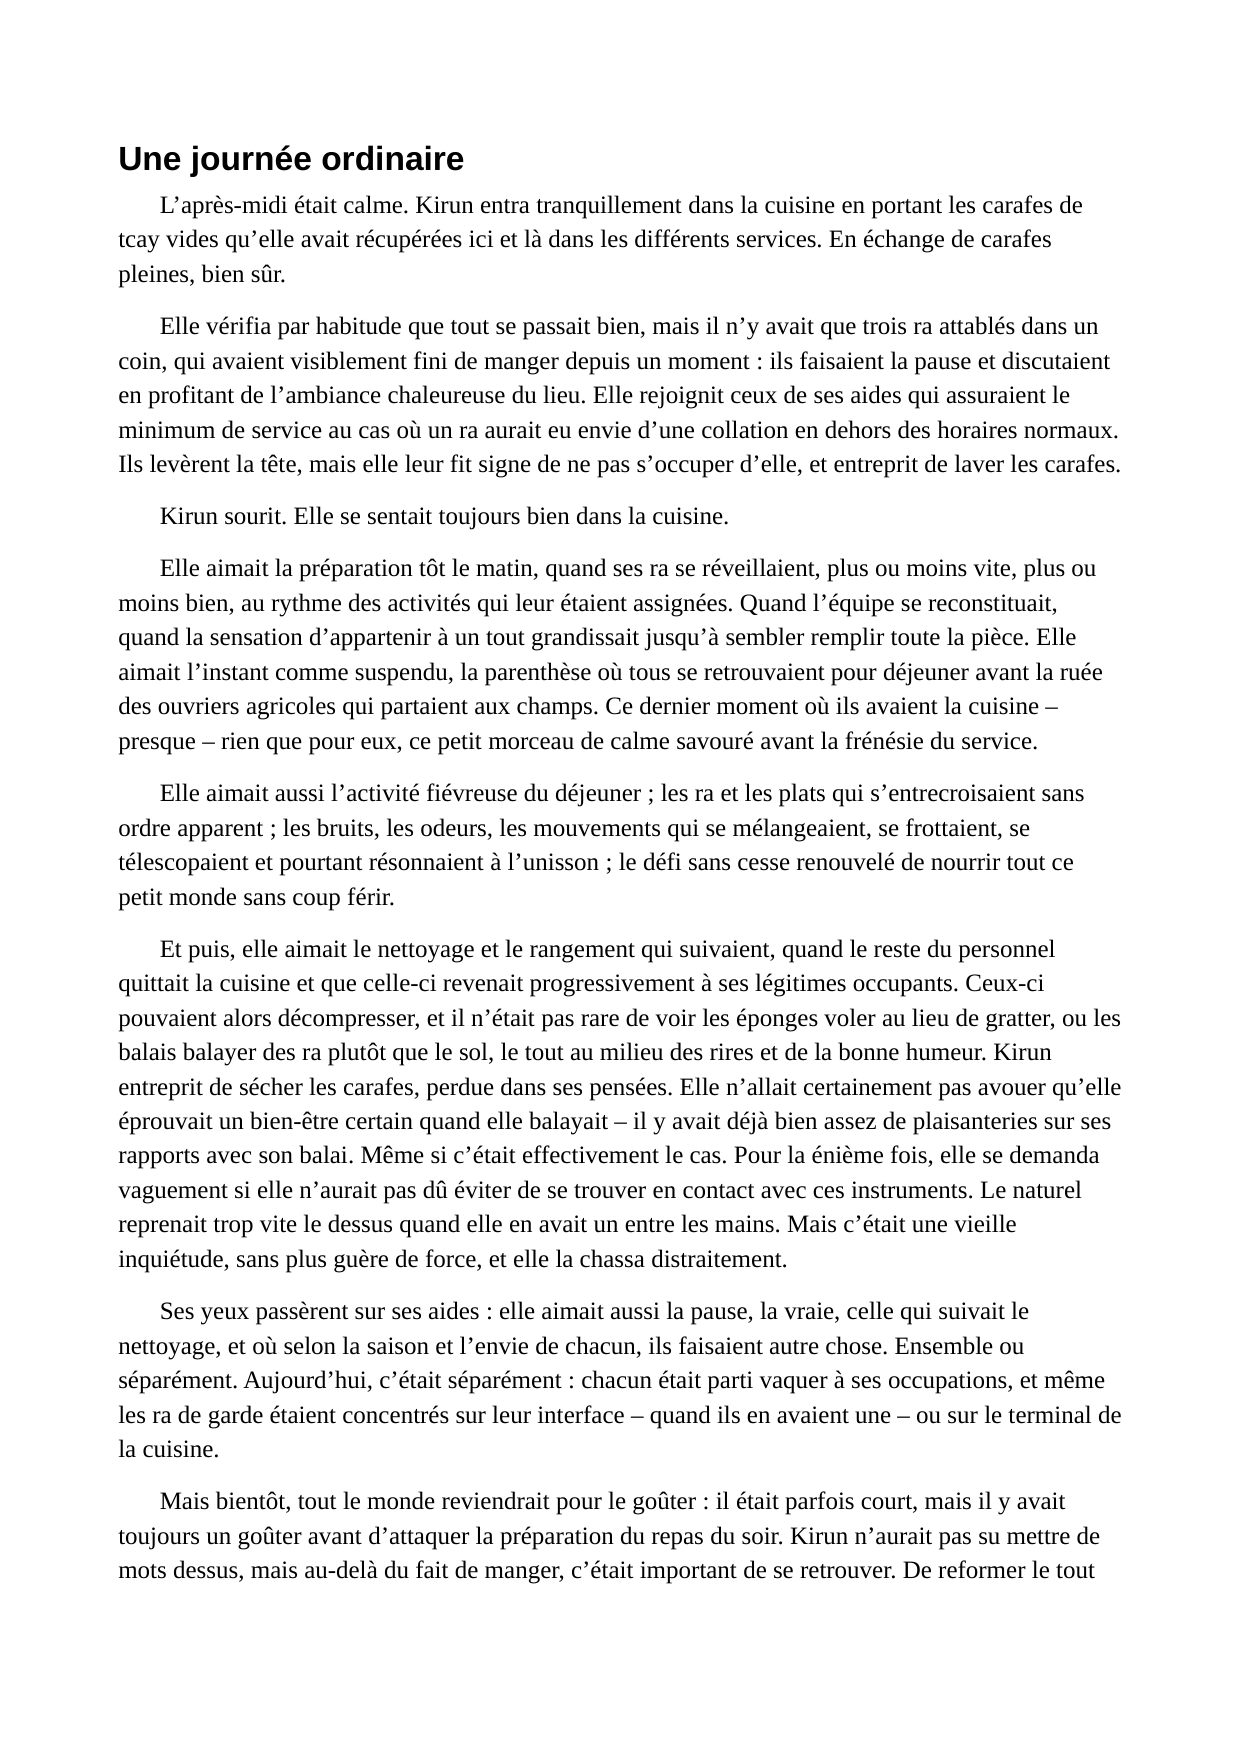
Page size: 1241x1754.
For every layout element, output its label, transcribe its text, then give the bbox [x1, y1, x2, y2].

subtitle Une journée ordinaire [118, 139, 1122, 178]
text Mais bientôt, tout le monde reviendrait pour le goûter : il était parfois court, mais il y avait toujours un goûter avant d’attaquer la préparation du repas du soir. Kirun n’aurait pas su mettre de mots dessus, mais au-delà du fait de manger, c’était important de se retrouver. De reformer le tout [118, 1486, 1122, 1584]
text Ses yeux passèrent sur ses aides : elle aimait aussi la pause, la vraie, celle qui suivait le nettoyage, et où selon la saison et l’envie de chacun, ils faisaient autre chose. Ensemble ou séparément. Aujourd’hui, c’était séparément : chacun était parti vaquer à ses occupations, et même les ra de garde étaient concentrés sur leur interface – quand ils en avaient une – ou sur le terminal de la cuisine. [118, 1296, 1122, 1463]
text Elle aimait aussi l’activité fiévreuse du déjeuner ; les ra et les plats qui s’entrecroisaient sans ordre apparent ; les bruits, les odeurs, les mouvements qui se mélangeaient, se frottaient, se télescopaient et pourtant résonnaient à l’unisson ; le défi sans cesse renouvelé de nourrir tout ce petit monde sans coup férir. [118, 778, 1122, 910]
text Elle aimait la préparation tôt le matin, quand ses ra se réveillaient, plus ou moins vite, plus ou moins bien, au rythme des activités qui leur étaient assignées. Quand l’équipe se reconstituait, quand la sensation d’appartenir à un tout grandissait jusqu’à sembler remplir toute la pièce. Elle aimait l’instant comme suspendu, la parenthèse où tous se retrouvaient pour déjeuner avant la ruée des ouvriers agricoles qui partaient aux champs. Ce dernier moment où ils avaient la cuisine – presque – rien que pour eux, ce petit morceau de calme savouré avant la frénésie du service. [118, 553, 1122, 755]
text Elle vérifia par habitude que tout se passait bien, mais il n’y avait que trois ra attablés dans un coin, qui avaient visiblement fini de manger depuis un moment : ils faisaient la pause et discutaient en profitant de l’ambiance chaleureuse du lieu. Elle rejoignit ceux de ses aides qui assuraient le minimum de service au cas où un ra aurait eu envie d’une collation en dehors des horaires normaux. Ils levèrent la tête, mais elle leur fit signe de ne pas s’occuper d’elle, et entreprit de laver les carafes. [118, 311, 1122, 478]
text Et puis, elle aimait le nettoyage et le rangement qui suivaient, quand le reste du personnel quittait la cuisine et que celle-ci revenait progressivement à ses légitimes occupants. Ceux-ci pouvaient alors décompresser, et il n’était pas rare de voir les éponges voler au lieu de gratter, ou les balais balayer des ra plutôt que le sol, le tout au milieu des rires et de la bonne humeur. Kirun entreprit de sécher les carafes, perdue dans ses pensées. Elle n’allait certainement pas avouer qu’elle éprouvait un bien-être certain quand elle balayait – il y avait déjà bien assez de plaisanteries sur ses rapports avec son balai. Même si c’était effectivement le cas. Pour la énième fois, elle se demanda vaguement si elle n’aurait pas dû éviter de se trouver en contact avec ces instruments. Le naturel reprenait trop vite le dessus quand elle en avait un entre les mains. Mais c’était une vieille inquiétude, sans plus guère de force, et elle la chassa distraitement. [118, 934, 1122, 1273]
text Kirun sourit. Elle se sentait toujours bien dans la cuisine. [118, 501, 1122, 530]
text L’après-midi était calme. Kirun entra tranquillement dans la cuisine en portant les carafes de tcay vides qu’elle avait récupérées ici et là dans les différents services. En échange de carafes pleines, bien sûr. [118, 190, 1122, 288]
